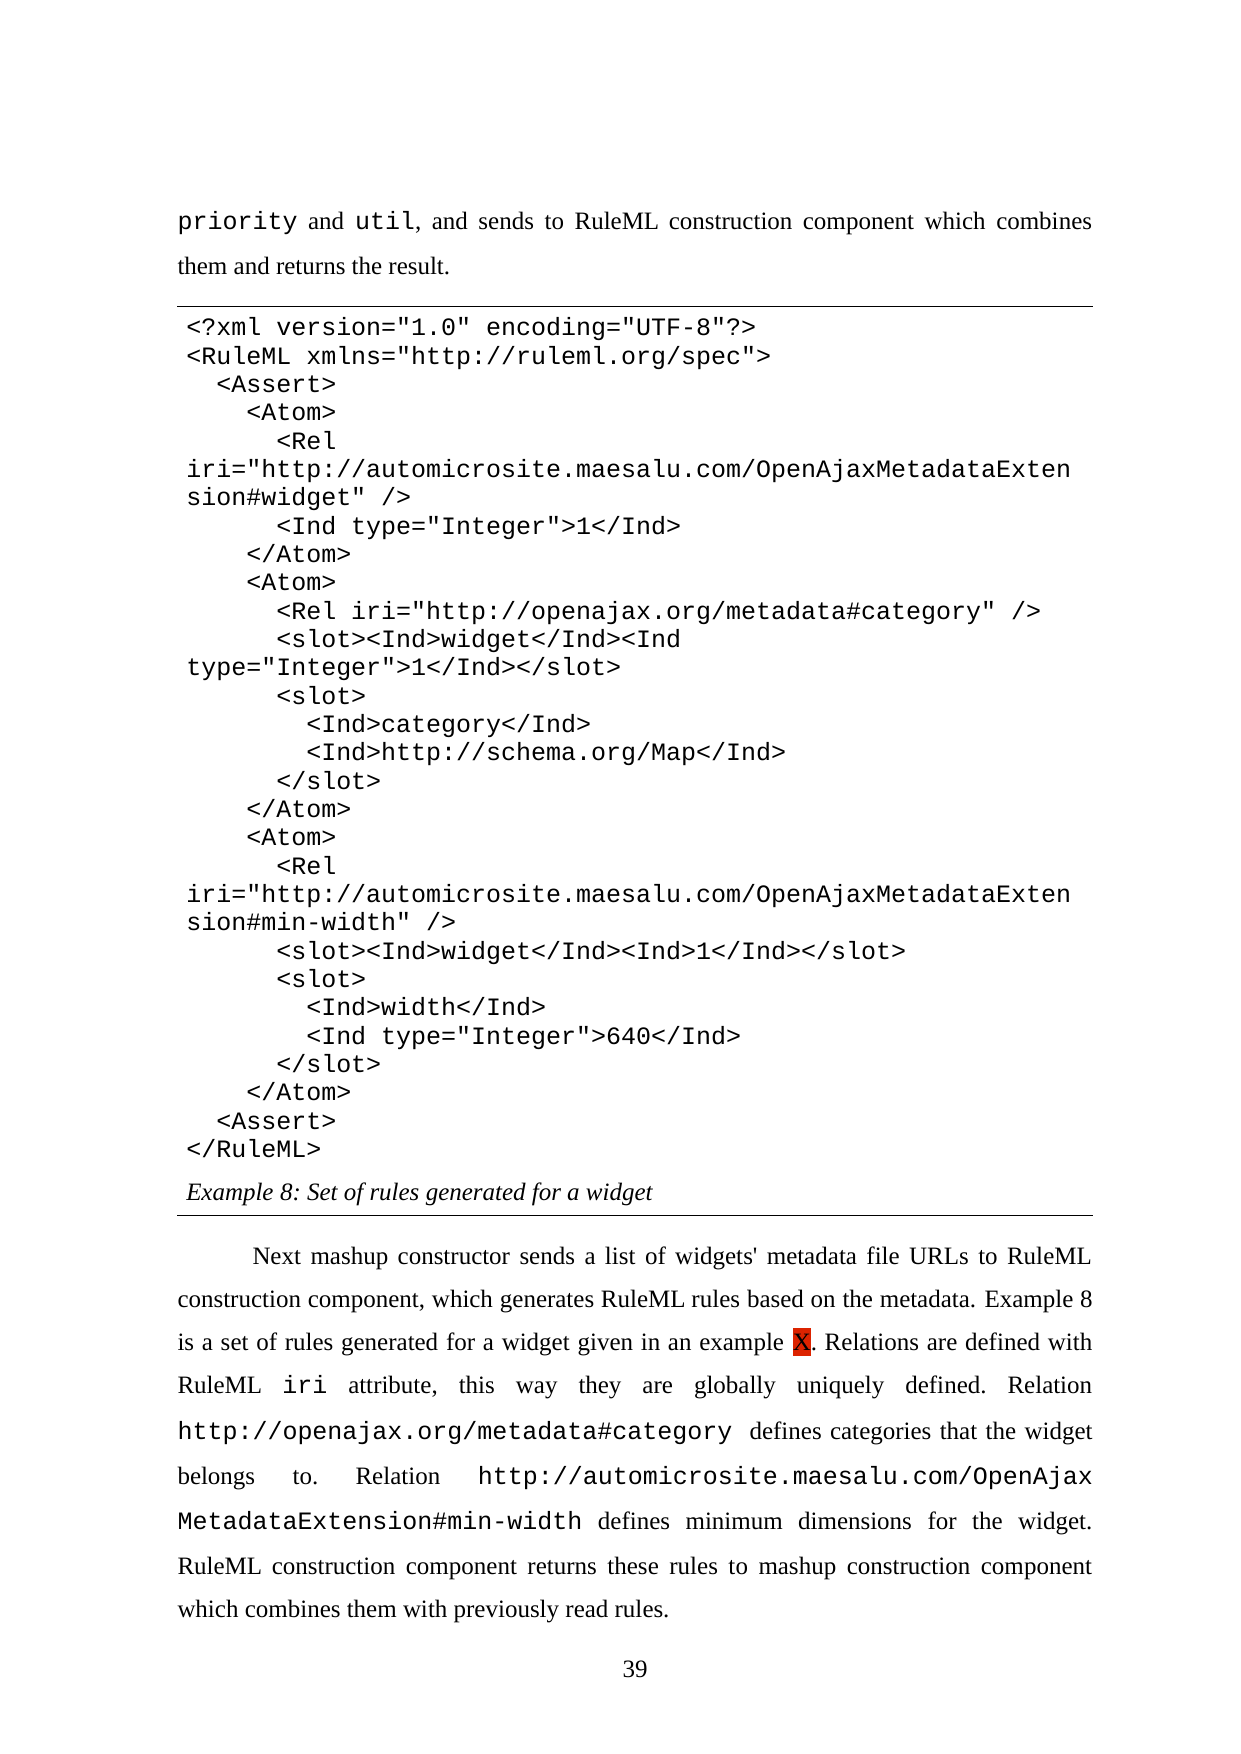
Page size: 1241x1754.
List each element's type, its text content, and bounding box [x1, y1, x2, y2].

text <RuleML xmlns="http://ruleml.org/spec"> [186, 343, 1084, 372]
text <Atom> [186, 400, 1084, 428]
text Example 8: Set of rules generated for a widget [186, 1177, 1084, 1206]
text <Ind>category</Ind> [186, 712, 1084, 740]
text <Rel iri="http://openajax.org/metadata#category" /> [186, 598, 1084, 627]
text </Atom> [186, 797, 1084, 825]
text </RuleML> [186, 1137, 1084, 1165]
text <Atom> [186, 570, 1084, 598]
text Next mashup constructor sends a list of widgets' metadata file URLs to RuleML construction component, which generates RuleML rules based on the metadata. Example 8 is a set of rules generated for a widget given in an example X. Relations are defined with RuleML iri attribute, this way they are globally uniquely defined. Relation http://openajax.org/metadata#category defines categories that the widget belongs to. Relation http://automicrosite.maesalu.com/OpenAjax MetadataExtension#min-width defines minimum dimensions for the widget. RuleML construction component returns these rules to mashup construction component which combines them with previously read rules. [177, 1216, 1093, 1623]
text </Atom> [186, 542, 1084, 570]
text <Ind>http://schema.org/Map</Ind> [186, 740, 1084, 768]
text <Rel iri="http://automicrosite.maesalu.com/OpenAjaxMetadataExtension#widget" /> [186, 428, 1084, 513]
text [177, 307, 1093, 1215]
text <Assert> [186, 372, 1084, 400]
text priority and util, and sends to RuleML construction component which combines them and returns the result. [177, 206, 1093, 280]
text <Ind type="Integer">640</Ind> [186, 1023, 1084, 1052]
text </Atom> [186, 1080, 1084, 1108]
text </slot> [186, 1052, 1084, 1080]
text <slot> [186, 967, 1084, 995]
text <slot> [186, 683, 1084, 712]
text <Assert> [186, 1108, 1084, 1137]
text <?xml version="1.0" encoding="UTF-8"?> [186, 315, 1084, 343]
text <slot><Ind>widget</Ind><Ind type="Integer">1</Ind></slot> [186, 627, 1084, 683]
text <Rel iri="http://automicrosite.maesalu.com/OpenAjaxMetadataExtension#min-width" /> [186, 853, 1084, 938]
text <Ind type="Integer">1</Ind> [186, 513, 1084, 542]
text <Atom> [186, 825, 1084, 853]
text <slot><Ind>widget</Ind><Ind>1</Ind></slot> [186, 938, 1084, 967]
text <Ind>width</Ind> [186, 995, 1084, 1023]
text </slot> [186, 768, 1084, 797]
